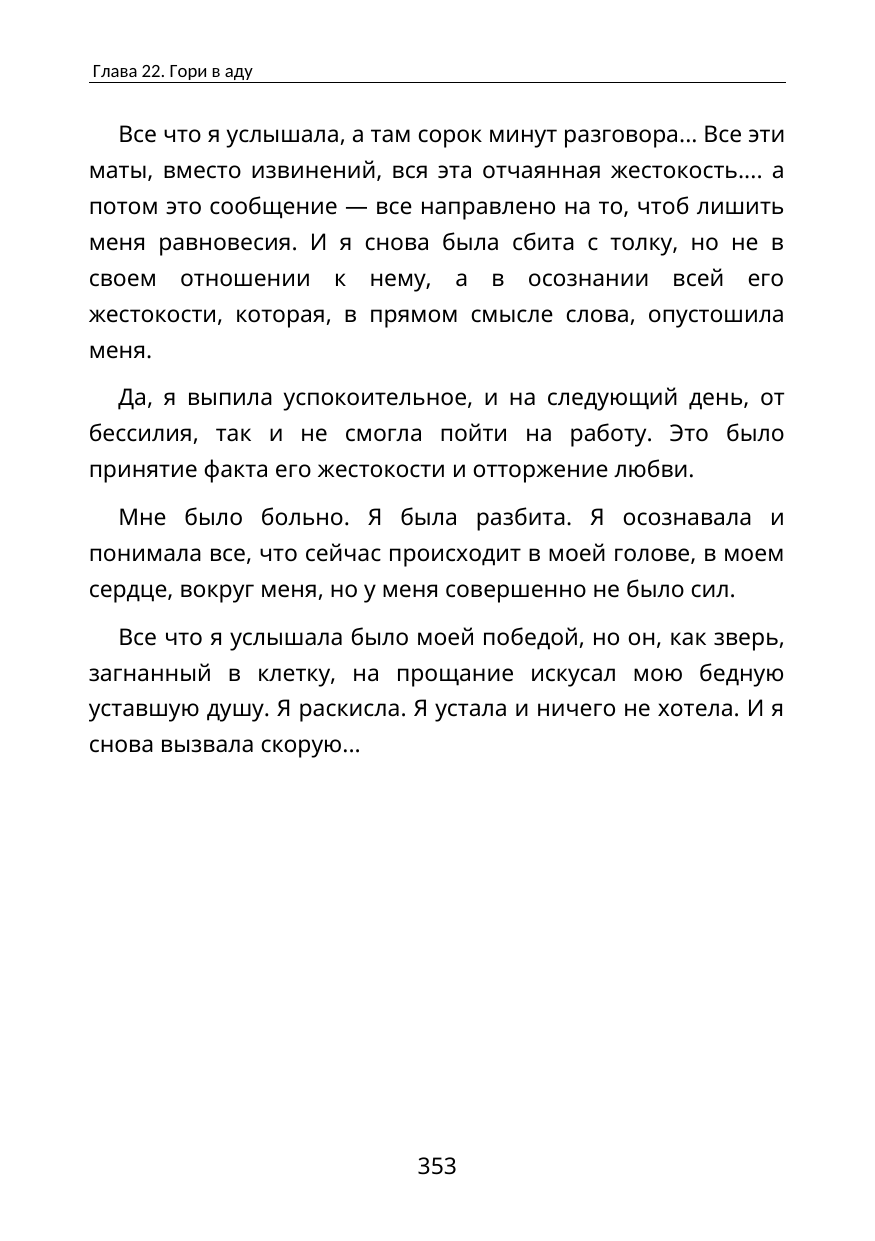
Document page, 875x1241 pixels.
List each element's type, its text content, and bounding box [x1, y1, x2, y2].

text Все что я услышала было моей победой, но он, как зверь, загнанный в клетку, на прощание искусал мою бедную уставшую душу. Я раскисла. Я устала и ничего не хотела. И я снова вызвала скорую... [88, 621, 786, 759]
text Да, я выпила успокоительное, и на следующий день, от бессилия, так и не смогла пойти на работу. Это было принятие факта его жестокости и отторжение любви. [88, 381, 786, 484]
text Мне было больно. Я была разбита. Я осознавала и понимала все, что сейчас происходит в моей голове, в моем сердце, вокруг меня, но у меня совершенно не было сил. [88, 501, 786, 604]
text Все что я услышала, а там сорок минут разговора... Все эти маты, вместо извинений, вся эта отчаянная жестокость.... а потом это сообщение — все направлено на то, чтоб лишить меня равновесия. И я снова была сбита с толку, но не в своем отношении к нему, а в осознании всей его жестокости, которая, в прямом смысле слова, опустошила меня. [88, 118, 786, 365]
